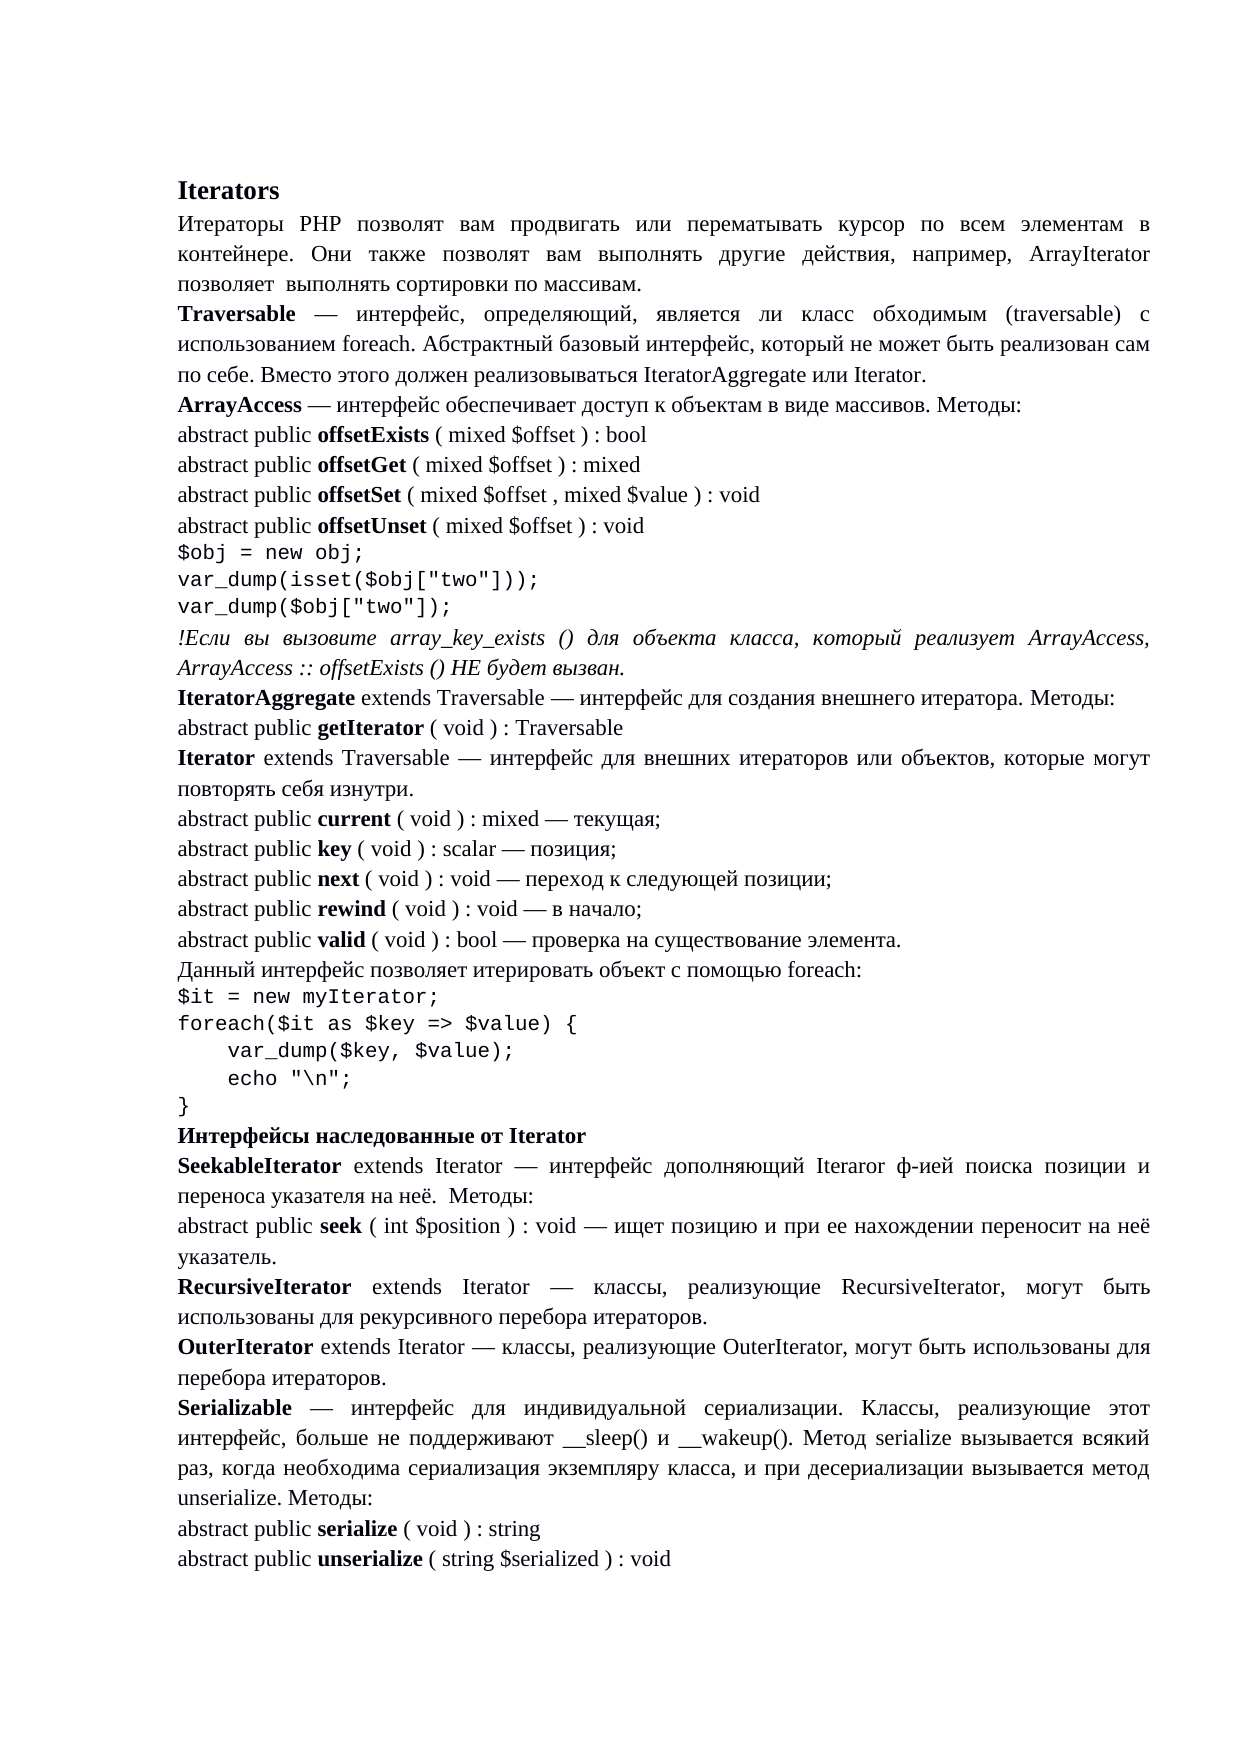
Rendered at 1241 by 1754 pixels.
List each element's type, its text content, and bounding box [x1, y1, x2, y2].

text abstract public unserialize ( string $serialized ) : void [177, 1545, 1152, 1571]
text abstract public current ( void ) : mixed — текущая; [177, 805, 1152, 831]
text abstract public offsetExists ( mixed $offset ) : bool [177, 421, 1152, 447]
text abstract public getIterator ( void ) : Traversable [177, 714, 1152, 741]
text abstract public seek ( int $position ) : void — ищет позицию и при ее нахождении переносит на неё указатель. [177, 1213, 1152, 1269]
text abstract public valid ( void ) : bool — проверка на существование элемента. [177, 926, 1152, 952]
text var_dump($key, $value); [177, 1040, 1152, 1064]
text abstract public key ( void ) : scalar — позиция; [177, 835, 1152, 861]
text RecursiveIterator extends Iterator — классы, реализующие RecursiveIterator, могут быть использованы для рекурсивного перебора итераторов. [177, 1273, 1152, 1329]
text ArrayAccess — интерфейс обеспечивает доступ к объектам в виде массивов. Методы: [177, 391, 1152, 417]
text abstract public offsetUnset ( mixed $offset ) : void [177, 512, 1152, 538]
text var_dump(isset($obj["two"])); [177, 569, 1152, 593]
text foreach($it as $key => $value) { [177, 1013, 1152, 1037]
text Serializable — интерфейс для индивидуальной сериализации. Классы, реализующие этот интерфейс, больше не поддерживают __sleep() и __wakeup(). Метод serialize вызывается всякий раз, когда необходима сериализация экземпляру класса, и при десериализации вызывается метод unserialize. Методы: [177, 1394, 1152, 1511]
text OuterIterator extends Iterator — классы, реализующие OuterIterator, могут быть использованы для перебора итераторов. [177, 1333, 1152, 1390]
text } [177, 1095, 1152, 1118]
text !Если вы вызовите array_key_exists () для объекта класса, который реализует ArrayAccess, ArrayAccess :: offsetExists () НЕ будет вызван. [177, 623, 1152, 680]
text Iterator extends Traversable — интерфейс для внешних итераторов или объектов, которые могут повторять себя изнутри. [177, 744, 1152, 801]
text IteratorAggregate extends Traversable — интерфейс для создания внешнего итератора. Методы: [177, 684, 1152, 710]
text abstract public offsetGet ( mixed $offset ) : mixed [177, 451, 1152, 478]
text abstract public serialize ( void ) : string [177, 1515, 1152, 1541]
text $obj = new obj; [177, 542, 1152, 566]
text Iterators [177, 174, 1152, 205]
text echo "\n"; [177, 1068, 1152, 1091]
text SeekableIterator extends Iterator — интерфейс дополняющий Iteraror ф-ией поиска позиции и переноса указателя на неё. Методы: [177, 1152, 1152, 1209]
text abstract public offsetSet ( mixed $offset , mixed $value ) : void [177, 482, 1152, 508]
text $it = new myIterator; [177, 986, 1152, 1010]
text var_dump($obj["two"]); [177, 596, 1152, 620]
text Данный интерфейс позволяет итерировать объект с помощью foreach: [177, 956, 1152, 982]
text Интерфейсы наследованные от Iterator [177, 1122, 1152, 1148]
text abstract public next ( void ) : void — переход к следующей позиции; [177, 865, 1152, 892]
text abstract public rewind ( void ) : void — в начало; [177, 895, 1152, 922]
text Traversable — интерфейс, определяющий, является ли класс обходимым (traversable) с использованием foreach. Абстрактный базовый интерфейс, который не может быть реализован сам по себе. Вместо этого должен реализовываться IteratorAggregate или Iterator. [177, 300, 1152, 387]
text Итераторы PHP позволят вам продвигать или перематывать курсор по всем элементам в контейнере. Они также позволят вам выполнять другие действия, например, ArrayIterator позволяет выполнять сортировки по массивам. [177, 210, 1152, 296]
